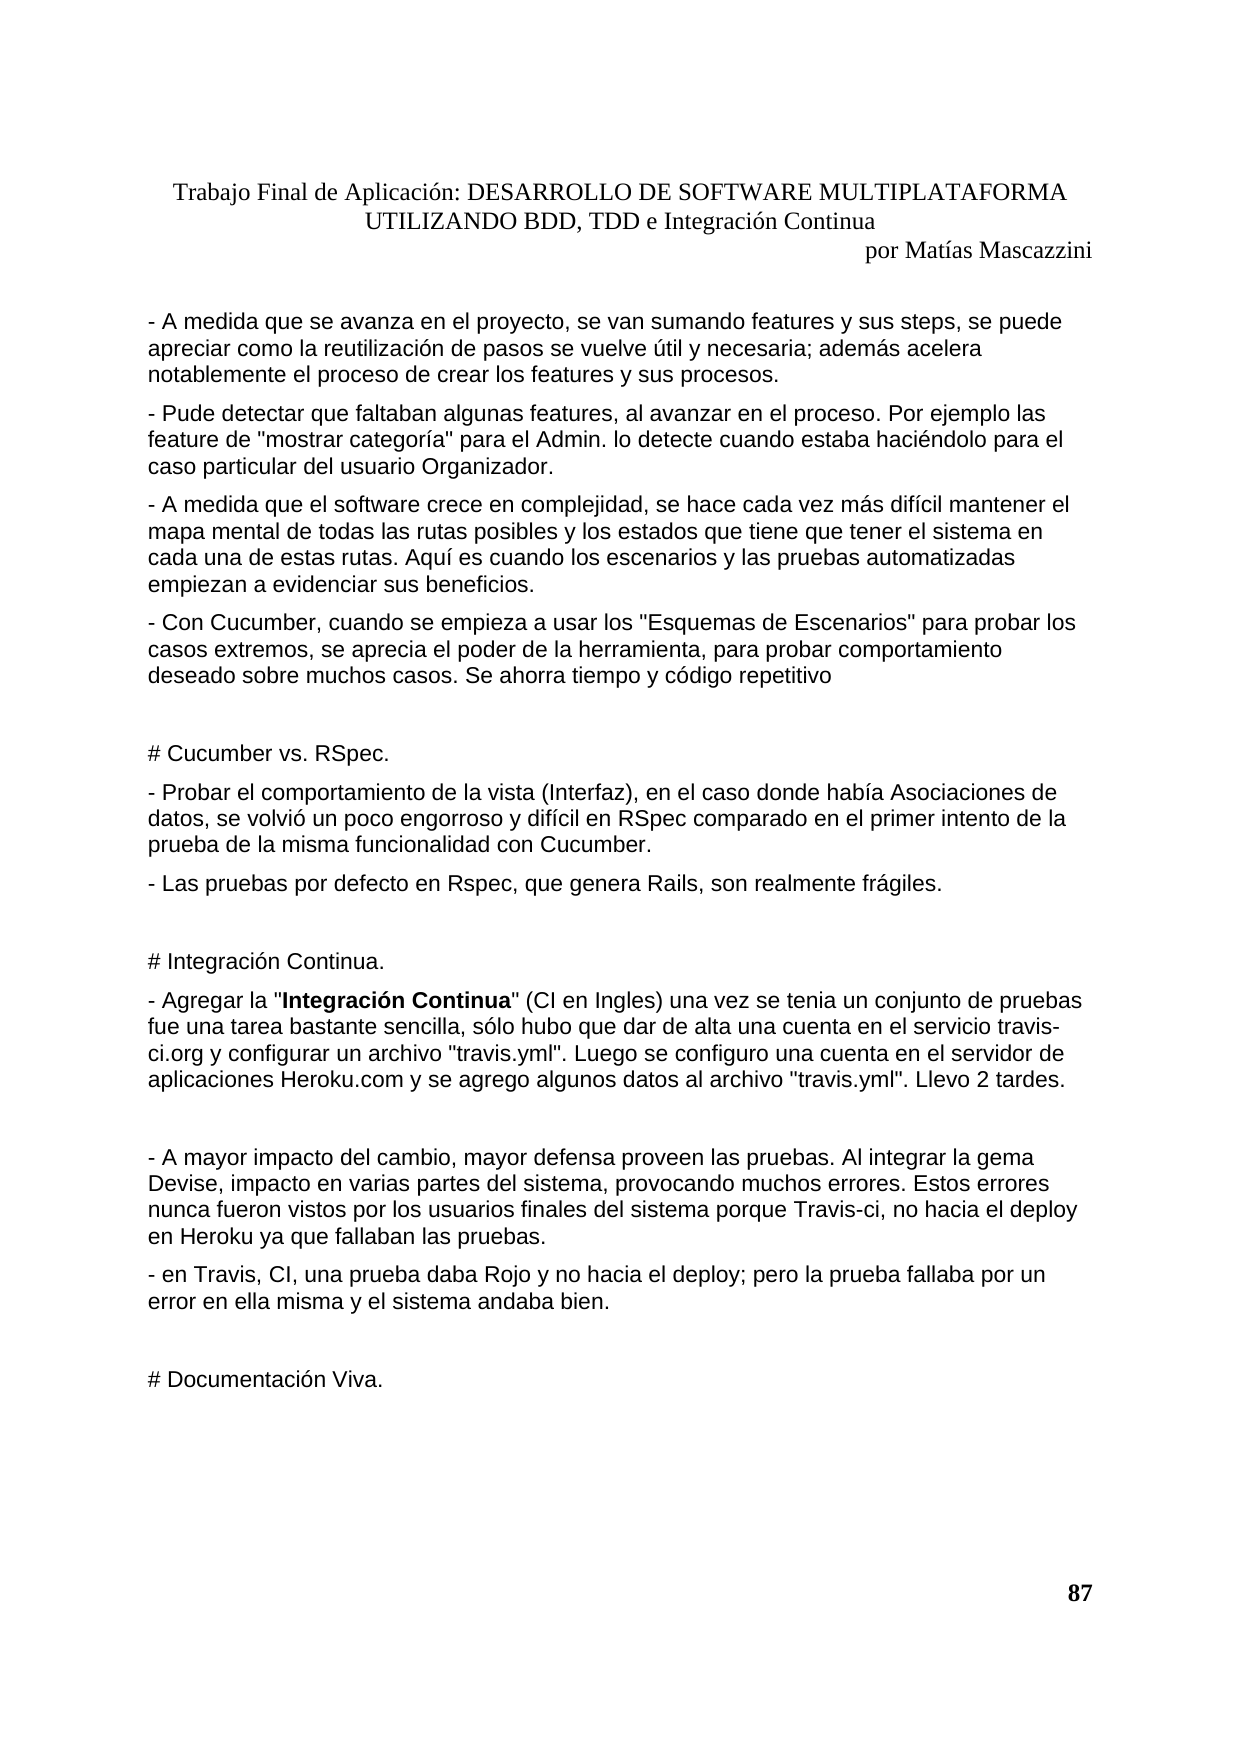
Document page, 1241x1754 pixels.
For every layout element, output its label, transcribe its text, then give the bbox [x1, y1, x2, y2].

text - en Travis, CI, una prueba daba Rojo y no hacia el deploy; pero la prueba fallaba por un error en ella misma y el sistema andaba bien. [148, 1261, 1093, 1314]
text - A mayor impacto del cambio, mayor defensa proveen las pruebas. Al integrar la gema Devise, impacto en varias partes del sistema, provocando muchos errores. Estos errores nunca fueron vistos por los usuarios finales del sistema porque Travis-ci, no hacia el deploy en Heroku ya que fallaban las pruebas. [148, 1143, 1093, 1249]
text - Con Cucumber, cuando se empieza a usar los "Esquemas de Escenarios" para probar los casos extremos, se aprecia el poder de la herramienta, para probar comportamiento deseado sobre muchos casos. Se ahorra tiempo y código repetitivo [148, 609, 1093, 688]
text - Pude detectar que faltaban algunas features, al avanzar en el proceso. Por ejemplo las feature de "mostrar categoría" para el Admin. lo detecte cuando estaba haciéndolo para el caso particular del usuario Organizador. [148, 400, 1093, 479]
text # Integración Continua. [148, 948, 1093, 974]
text - A medida que el software crece en complejidad, se hace cada vez más difícil mantener el mapa mental de todas las rutas posibles y los estados que tiene que tener el sistema en cada una de estas rutas. Aquí es cuando los escenarios y las pruebas automatizadas empiezan a evidenciar sus beneficios. [148, 491, 1093, 597]
text - A medida que se avanza en el proyecto, se van sumando features y sus steps, se puede apreciar como la reutilización de pasos se vuelve útil y necesaria; además acelera notablemente el proceso de crear los features y sus procesos. [148, 308, 1093, 387]
text - Probar el comportamiento de la vista (Interfaz), en el caso donde había Asociaciones de datos, se volvió un poco engorroso y difícil en RSpec comparado en el primer intento de la prueba de la misma funcionalidad con Cucumber. [148, 779, 1093, 858]
text # Cucumber vs. RSpec. [148, 740, 1093, 766]
text - Agregar la "Integración Continua" (CI en Ingles) una vez se tenia un conjunto de pruebas fue una tarea bastante sencilla, sólo hubo que dar de alta una cuenta en el servicio travis-ci.org y configurar un archivo "travis.yml". Luego se configuro una cuenta en el servidor de aplicaciones Heroku.com y se agrego algunos datos al archivo "travis.yml". Llevo 2 tardes. [148, 987, 1093, 1092]
text # Documentación Viva. [148, 1366, 1093, 1392]
text - Las pruebas por defecto en Rspec, que genera Rails, son realmente frágiles. [148, 870, 1093, 897]
